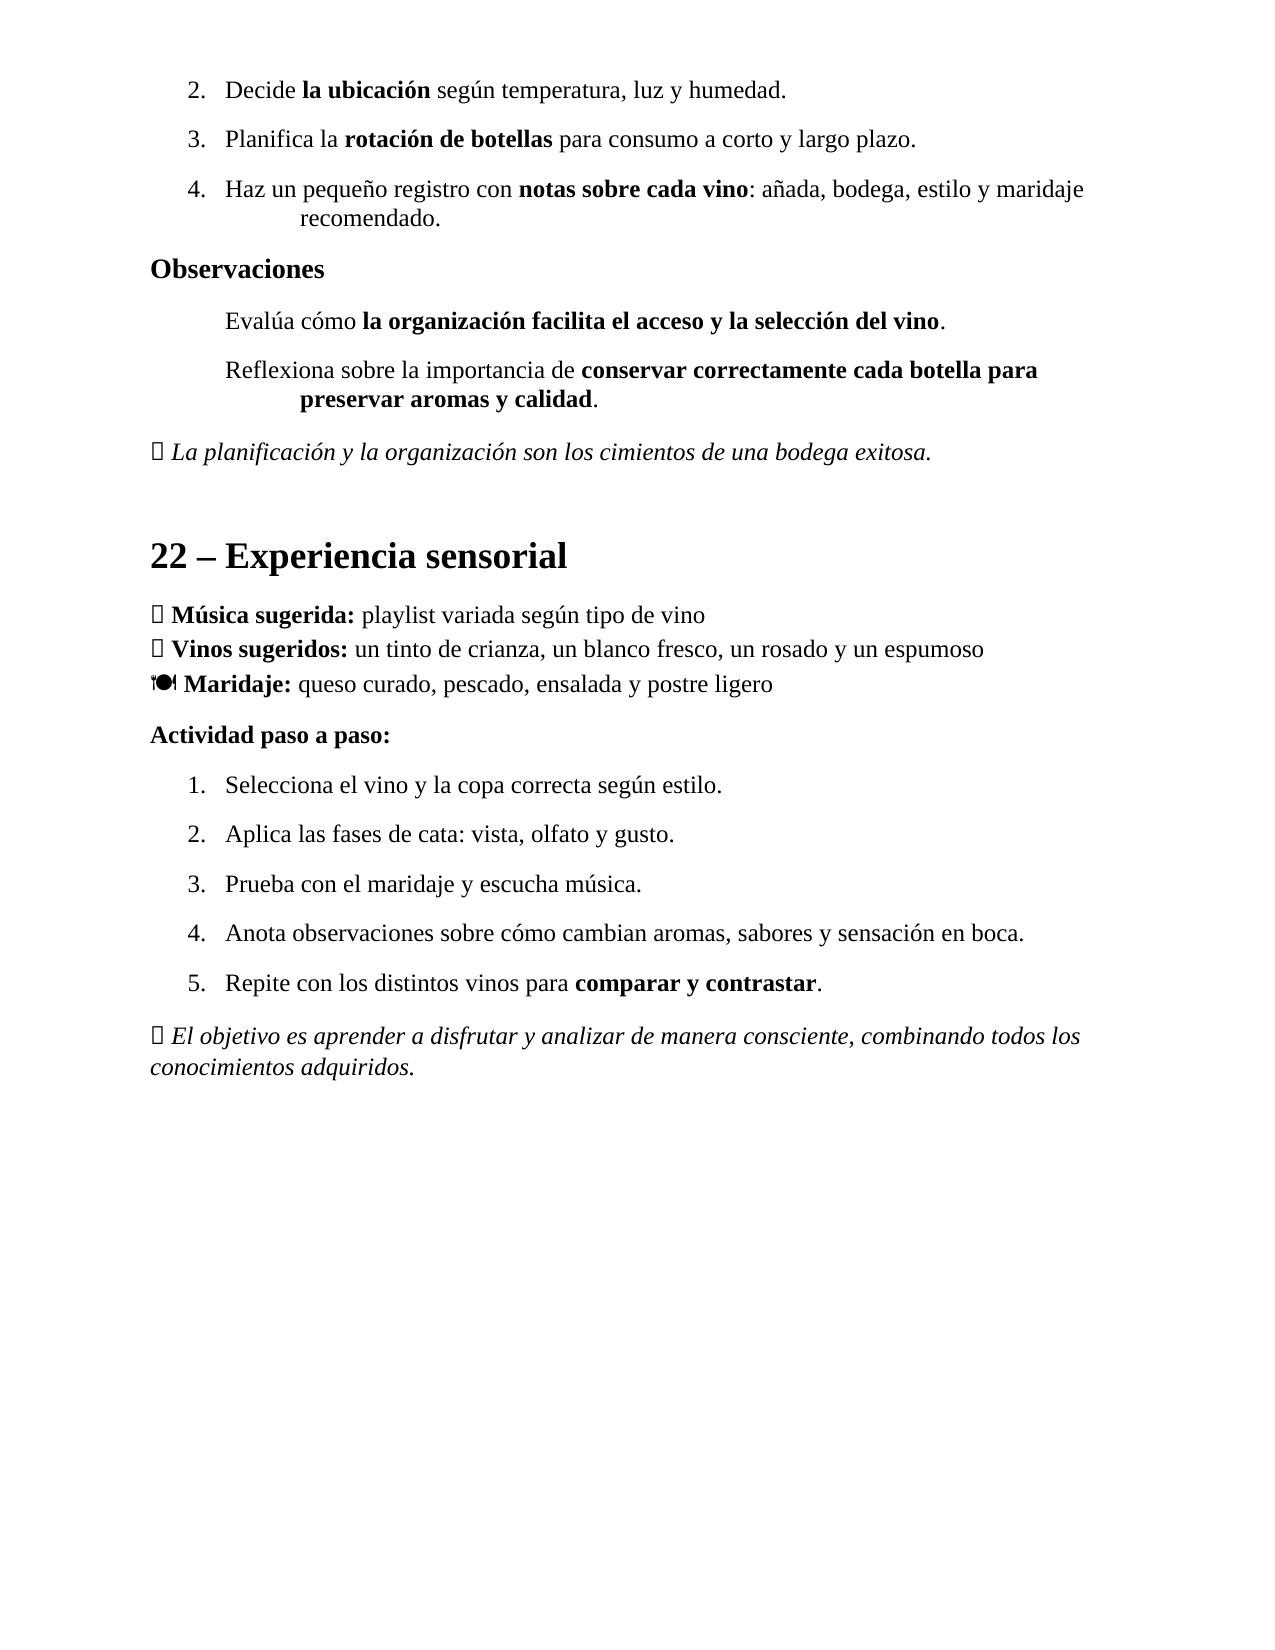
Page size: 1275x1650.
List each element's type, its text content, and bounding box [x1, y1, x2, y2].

list Repite con los distintos vinos para comparar y contrastar. [187, 968, 1125, 997]
list Selecciona el vino y la copa correcta según estilo. [187, 770, 1125, 798]
list Prueba con el maridaje y escucha música. [187, 869, 1125, 898]
list Reflexiona sobre la importancia de conservar correctamente cada botella para preservar aromas y calidad. [187, 355, 1125, 413]
text 🌟 El objetivo es aprender a disfrutar y analizar de manera consciente, combinando todos los conocimientos adquiridos. [150, 1018, 1125, 1080]
list Haz un pequeño registro con notas sobre cada vino: añada, bodega, estilo y maridaje recomendado. [187, 174, 1125, 232]
text 22 – Experiencia sensorial [150, 533, 1125, 576]
text 🎶 Música sugerida: playlist variada según tipo de vino 🍷 Vinos sugeridos: un tinto de crianza, un blanco fresco, un rosado y un espumoso 🍽 Maridaje: queso curado, pescado, ensalada y postre ligero [150, 597, 1125, 699]
text 🌟 La planificación y la organización son los cimientos de una bodega exitosa. [150, 434, 1125, 468]
list Anota observaciones sobre cómo cambian aromas, sabores y sensación en boca. [187, 918, 1125, 947]
list Planifica la rotación de botellas para consumo a corto y largo plazo. [187, 124, 1125, 153]
list Decide la ubicación según temperatura, luz y humedad. [187, 75, 1125, 104]
list Aplica las fases de cata: vista, olfato y gusto. [187, 819, 1125, 848]
text Observaciones [150, 252, 1125, 285]
list Evalúa cómo la organización facilita el acceso y la selección del vino. [187, 306, 1125, 334]
text Actividad paso a paso: [150, 720, 1125, 749]
